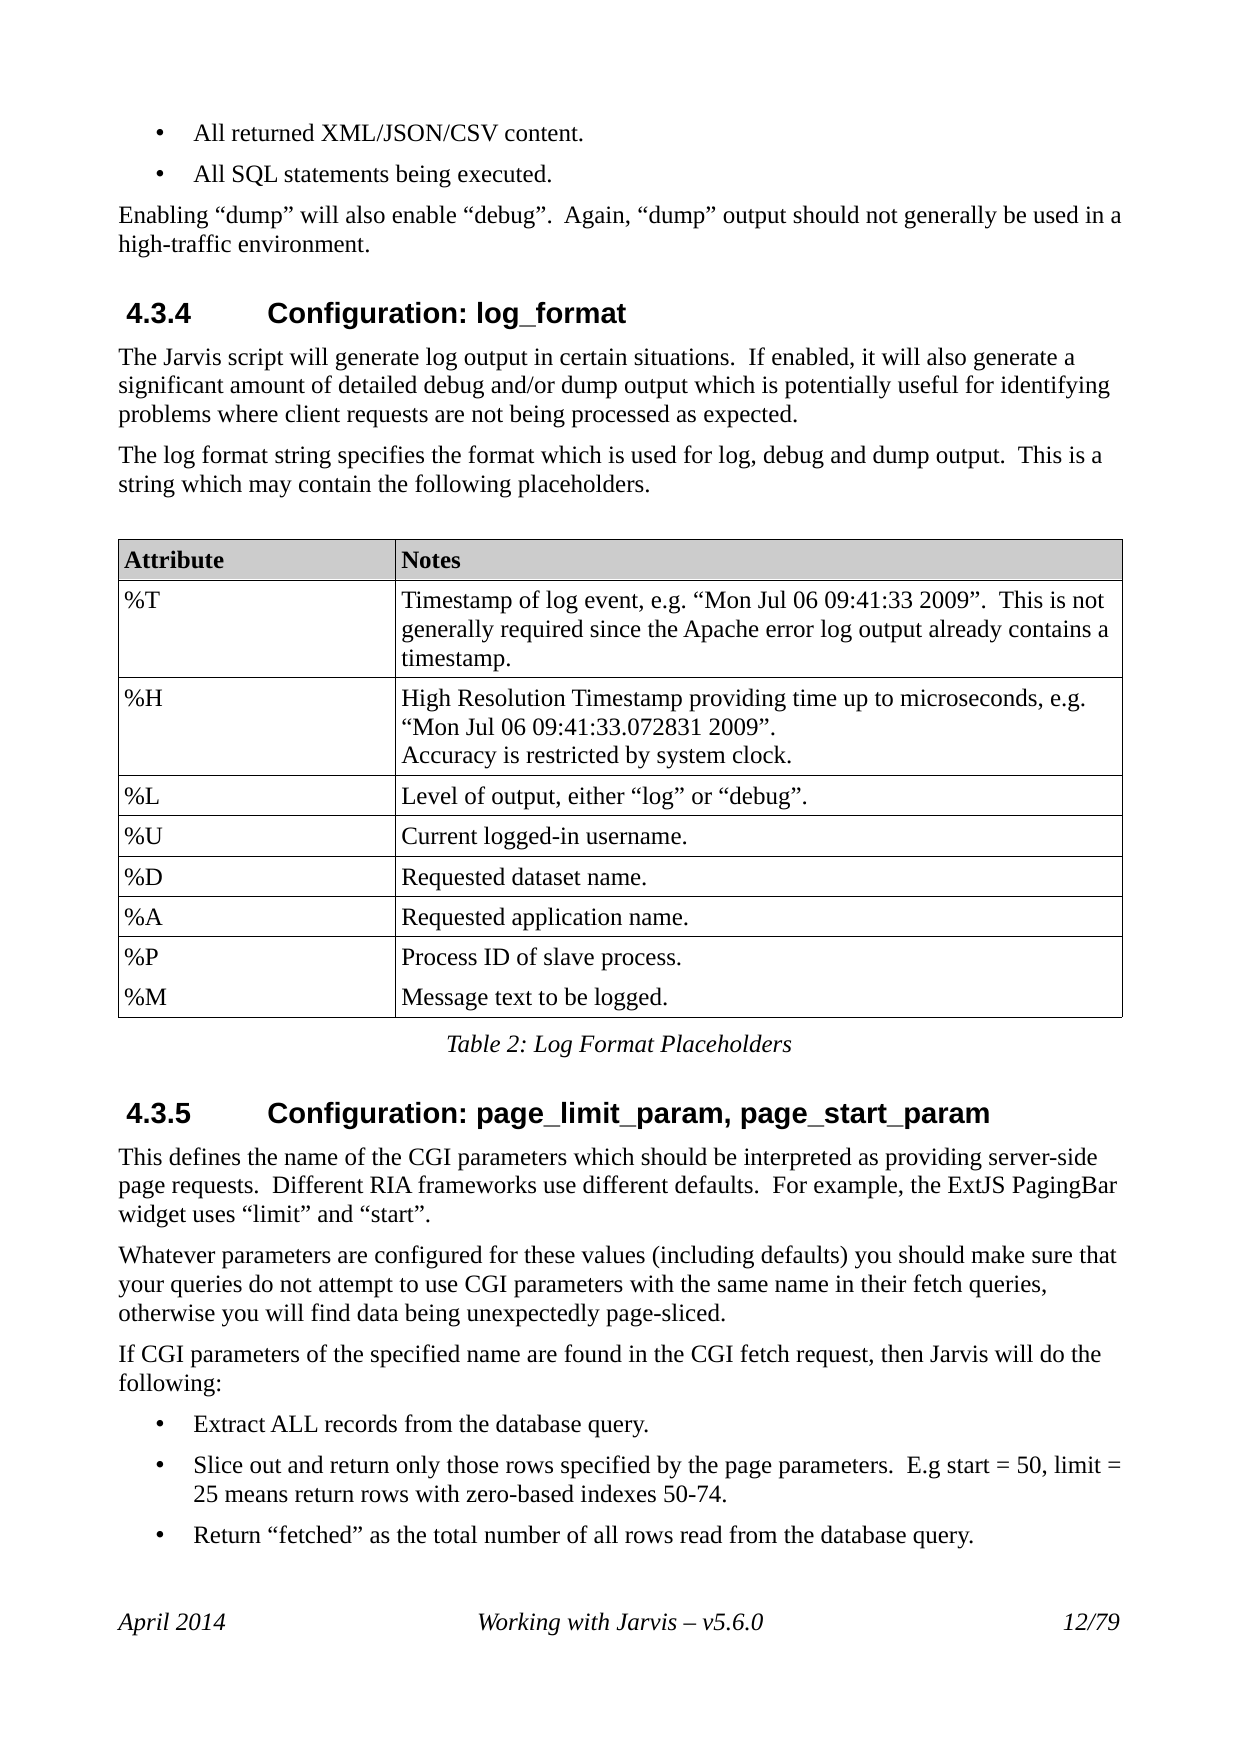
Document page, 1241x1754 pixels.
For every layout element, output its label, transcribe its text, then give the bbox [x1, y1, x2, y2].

list All returned XML/JSON/CSV content. [156, 118, 1122, 147]
list Slice out and return only those rows specified by the page parameters. E.g start = 50, limit = 25 means return rows with zero-based indexes 50-74. [156, 1451, 1122, 1508]
text Whatever parameters are configured for these values (including defaults) you should make sure that your queries do not attempt to use CGI parameters with the same name in their fetch queries, otherwise you will find data being unexpectedly page-sliced. [118, 1241, 1122, 1327]
subtitle Configuration: log_format [118, 296, 1122, 329]
text If CGI parameters of the specified name are found in the CGI fetch request, then Jarvis will do the following: [118, 1339, 1122, 1397]
table_cell High Resolution Timestamp providing time up to microseconds, e.g. “Mon Jul 06 09:41:33.072831 2009”. Accuracy is restricted by system clock. [396, 678, 1122, 775]
table_cell Message text to be logged. [396, 977, 1122, 1017]
table_cell %T [119, 581, 395, 677]
table_header Notes [396, 540, 1122, 579]
table_cell %D [119, 857, 395, 896]
text The log format string specifies the format which is used for log, debug and dump output. This is a string which may contain the following placeholders. [118, 440, 1122, 498]
table_cell Current logged-in username. [396, 816, 1122, 856]
table_cell %U [119, 816, 395, 856]
table_cell %M [119, 977, 395, 1017]
table_header Attribute [119, 540, 395, 579]
table_cell %L [119, 776, 395, 815]
text This defines the name of the CGI parameters which should be interpreted as providing server-side page requests. Different RIA frameworks use different defaults. For example, the ExtJS PagingBar widget uses “limit” and “start”. [118, 1142, 1122, 1228]
table_cell %H [119, 678, 395, 775]
table_cell %A [119, 897, 395, 936]
table_cell %P [119, 937, 395, 977]
table_cell Requested dataset name. [396, 857, 1122, 896]
table_cell Level of output, either “log” or “debug”. [396, 776, 1122, 815]
list Return “fetched” as the total number of all rows read from the database query. [156, 1521, 1122, 1549]
text The Jarvis script will generate log output in certain situations. If enabled, it will also generate a significant amount of detailed debug and/or dump output which is potentially useful for identifying problems where client requests are not being processed as expected. [118, 342, 1122, 428]
table_cell Requested application name. [396, 897, 1122, 936]
text Enabling “dump” will also enable “debug”. Again, “dump” output should not generally be used in a high-traffic environment. [118, 201, 1122, 258]
list Extract ALL records from the database query. [156, 1409, 1122, 1438]
list All SQL statements being executed. [156, 159, 1122, 188]
table_cell Process ID of slave process. [396, 937, 1122, 977]
text Table 2: Log Format Placeholders [118, 1029, 1122, 1058]
subtitle Configuration: page_limit_param, page_start_param [118, 1096, 1122, 1129]
table_cell Timestamp of log event, e.g. “Mon Jul 06 09:41:33 2009”. This is not generally required since the Apache error log output already contains a timestamp. [396, 581, 1122, 677]
